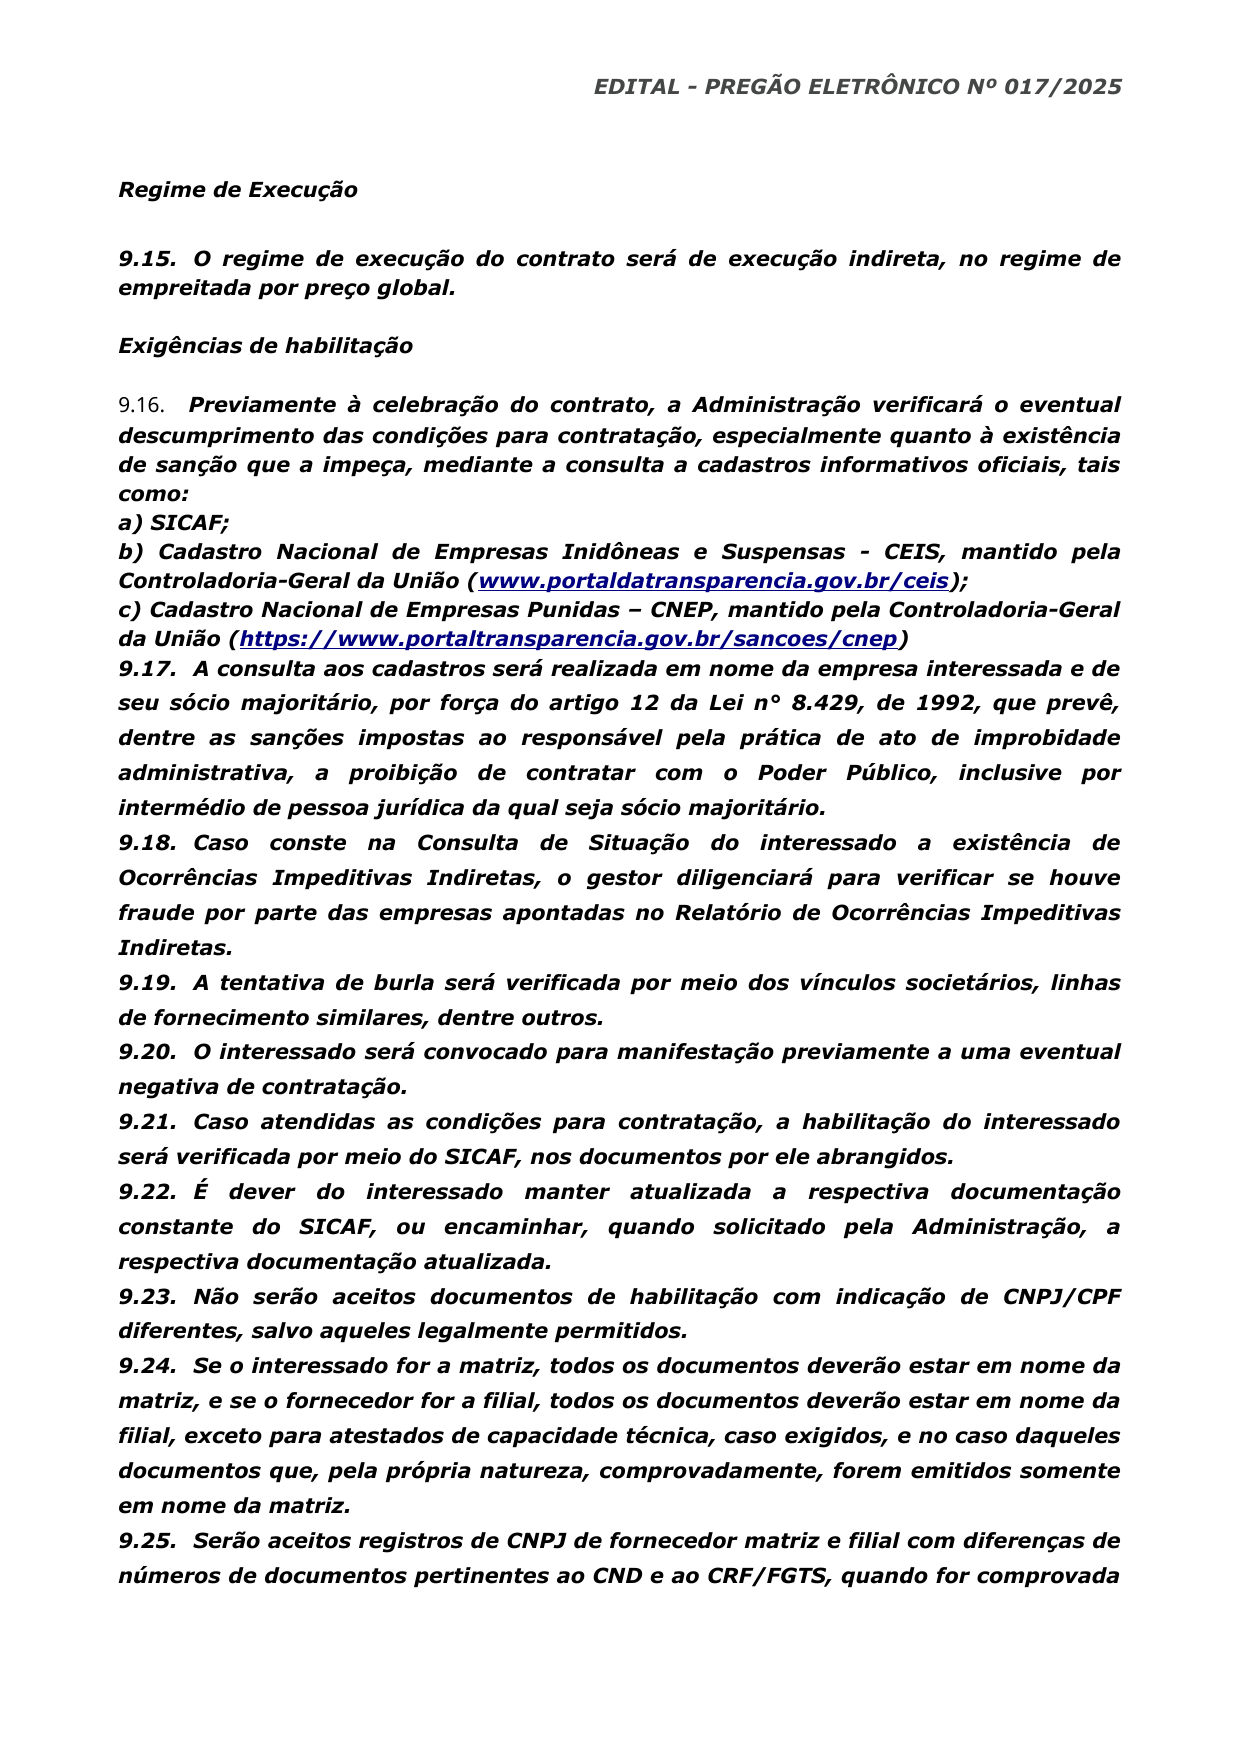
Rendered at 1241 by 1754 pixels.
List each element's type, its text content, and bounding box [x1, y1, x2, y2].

list O interessado será convocado para manifestação previamente a uma eventual negativa de contratação. [118, 1039, 1122, 1099]
list Previamente à celebração do contrato, a Administração verificará o eventual descumprimento das condições para contratação, especialmente quanto à existência de sanção que a impeça, mediante a consulta a cadastros informativos oficiais, tais como: [118, 390, 1122, 506]
list Caso atendidas as condições para contratação, a habilitação do interessado será verificada por meio do SICAF, nos documentos por ele abrangidos. [118, 1109, 1122, 1169]
text Regime de Execução [118, 177, 1122, 202]
text a) SICAF; [118, 510, 1122, 535]
text Exigências de habilitação [118, 332, 1122, 357]
text c) Cadastro Nacional de Empresas Punidas – CNEP, mantido pela Controladoria-Geral da União (https://www.portaltransparencia.gov.br/sancoes/cnep) [118, 597, 1122, 651]
list Se o interessado for a matriz, todos os documentos deverão estar em nome da matriz, e se o fornecedor for a filial, todos os documentos deverão estar em nome da filial, exceto para atestados de capacidade técnica, caso exigidos, e no caso daqueles documentos que, pela própria natureza, comprovadamente, forem emitidos somente em nome da matriz. [118, 1353, 1122, 1518]
list O regime de execução do contrato será de execução indireta, no regime de empreitada por preço global. [118, 245, 1122, 299]
list Caso conste na Consulta de Situação do interessado a existência de Ocorrências Impeditivas Indiretas, o gestor diligenciará para verificar se houve fraude por parte das empresas apontadas no Relatório de Ocorrências Impeditivas Indiretas. [118, 829, 1122, 959]
list A tentativa de burla será verificada por meio dos vínculos societários, linhas de fornecimento similares, dentre outros. [118, 969, 1122, 1029]
text b) Cadastro Nacional de Empresas Inidôneas e Suspensas - CEIS, mantido pela Controladoria-Geral da União (www.portaldatransparencia.gov.br/ceis); [118, 539, 1122, 593]
list Não serão aceitos documentos de habilitação com indicação de CNPJ/CPF diferentes, salvo aqueles legalmente permitidos. [118, 1283, 1122, 1343]
list A consulta aos cadastros será realizada em nome da empresa interessada e de seu sócio majoritário, por força do artigo 12 da Lei n° 8.429, de 1992, que prevê, dentre as sanções impostas ao responsável pela prática de ato de improbidade administrativa, a proibição de contratar com o Poder Público, inclusive por intermédio de pessoa jurídica da qual seja sócio majoritário. [118, 655, 1122, 820]
list Serão aceitos registros de CNPJ de fornecedor matriz e filial com diferenças de números de documentos pertinentes ao CND e ao CRF/FGTS, quando for comprovada [118, 1527, 1122, 1588]
list É dever do interessado manter atualizada a respectiva documentação constante do SICAF, ou encaminhar, quando solicitado pela Administração, a respectiva documentação atualizada. [118, 1178, 1122, 1273]
